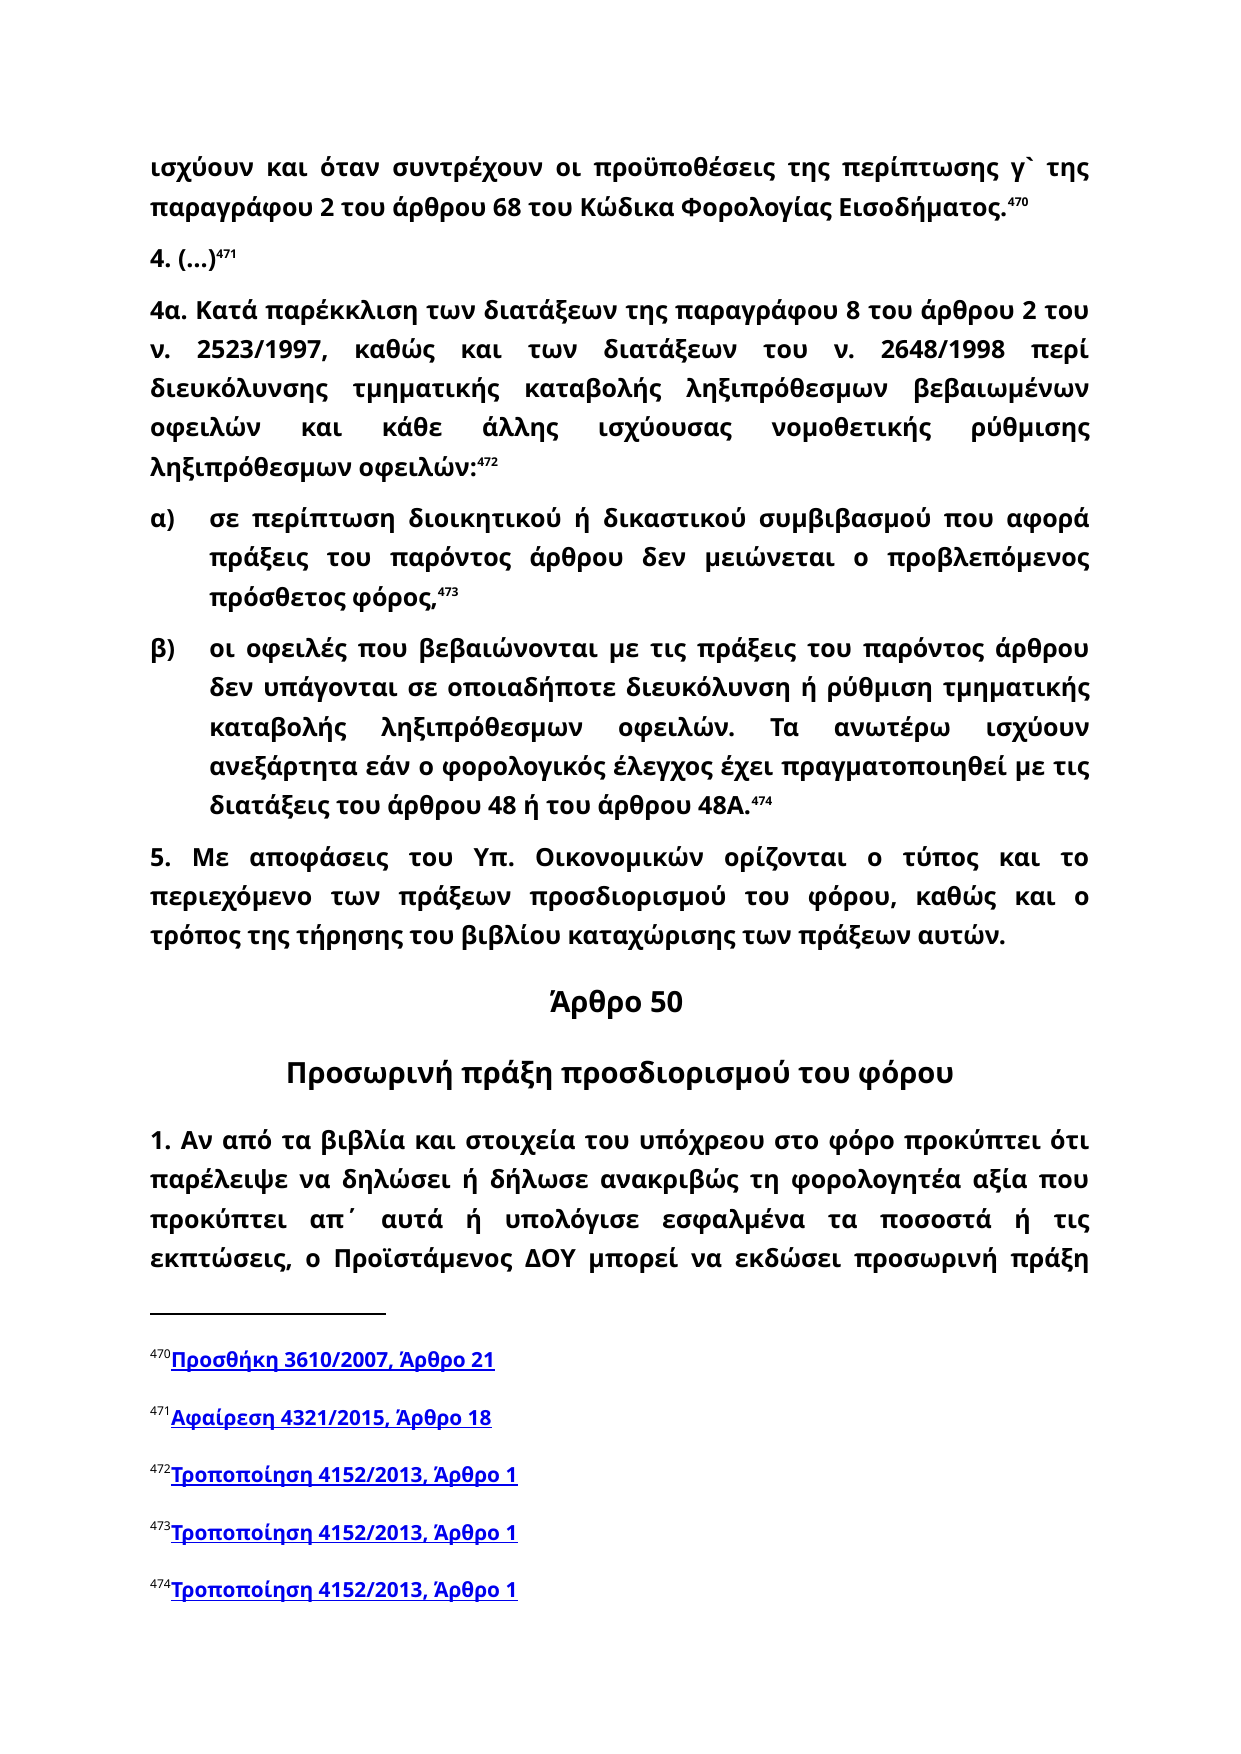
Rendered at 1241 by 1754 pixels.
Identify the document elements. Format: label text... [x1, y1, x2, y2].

text Τροποποίηση 4152/2013, Άρθρο 1 [150, 1576, 1090, 1604]
list α) σε περίπτωση διοικητικού ή δικαστικού συμβιβασμού που αφορά πράξεις του παρόντος άρθρου δεν μειώνεται ο προβλεπόμενος πρόσθετος φόρος, [150, 501, 1090, 613]
text Τροποποίηση 4152/2013, Άρθρο 1 [150, 1518, 1090, 1546]
list β) οι οφειλές που βεβαιώνονται με τις πράξεις του παρόντος άρθρου δεν υπάγονται σε οποιαδήποτε διευκόλυνση ή ρύθμιση τμηματικής καταβολής ληξιπρόθεσμων οφειλών. Τα ανωτέρω ισχύουν ανεξάρτητα εάν ο φορολογικός έλεγχος έχει πραγματοποιηθεί με τις διατάξεις του άρθρου 48 ή του άρθρου 48Α. [150, 631, 1090, 822]
text 4. (…) [150, 241, 1090, 275]
text ισχύουν και όταν συντρέχουν οι προϋποθέσεις της περίπτωσης γ` της παραγράφου 2 του άρθρου 68 του Κώδικα Φορολογίας Εισοδήματος. [150, 150, 1090, 223]
subtitle Προσωρινή πράξη προσδιορισμού του φόρου [150, 1052, 1090, 1092]
text Προσθήκη 3610/2007, Άρθρο 21 [150, 1345, 1090, 1373]
text 5. Με αποφάσεις του Υπ. Οικονομικών ορίζονται ο τύπος και το περιεχόμενο των πράξεων προσδιορισμού του φόρου, καθώς και ο τρόπος της τήρησης του βιβλίου καταχώρισης των πράξεων αυτών. [150, 839, 1090, 952]
text 1. Αν από τα βιβλία και στοιχεία του υπόχρεου στο φόρο προκύπτει ότι παρέλειψε να δηλώσει ή δήλωσε ανακριβώς τη φορολογητέα αξία που προκύπτει απ΄ αυτά ή υπολόγισε εσφαλμένα τα ποσοστά ή τις εκπτώσεις, ο Προϊστάμενος ΔΟΥ μπορεί να εκδώσει προσωρινή πράξη [150, 1123, 1090, 1274]
text 4α. Κατά παρέκκλιση των διατάξεων της παραγράφου 8 του άρθρου 2 του ν. 2523/1997, καθώς και των διατάξεων του ν. 2648/1998 περί διευκόλυνσης τμηματικής καταβολής ληξιπρόθεσμων βεβαιωμένων οφειλών και κάθε άλλης ισχύουσας νομοθετικής ρύθμισης ληξιπρόθεσμων οφειλών: [150, 292, 1090, 483]
text Αφαίρεση 4321/2015, Άρθρο 18 [150, 1403, 1090, 1431]
text Τροποποίηση 4152/2013, Άρθρο 1 [150, 1460, 1090, 1489]
subtitle Άρθρο 50 [150, 982, 1090, 1021]
